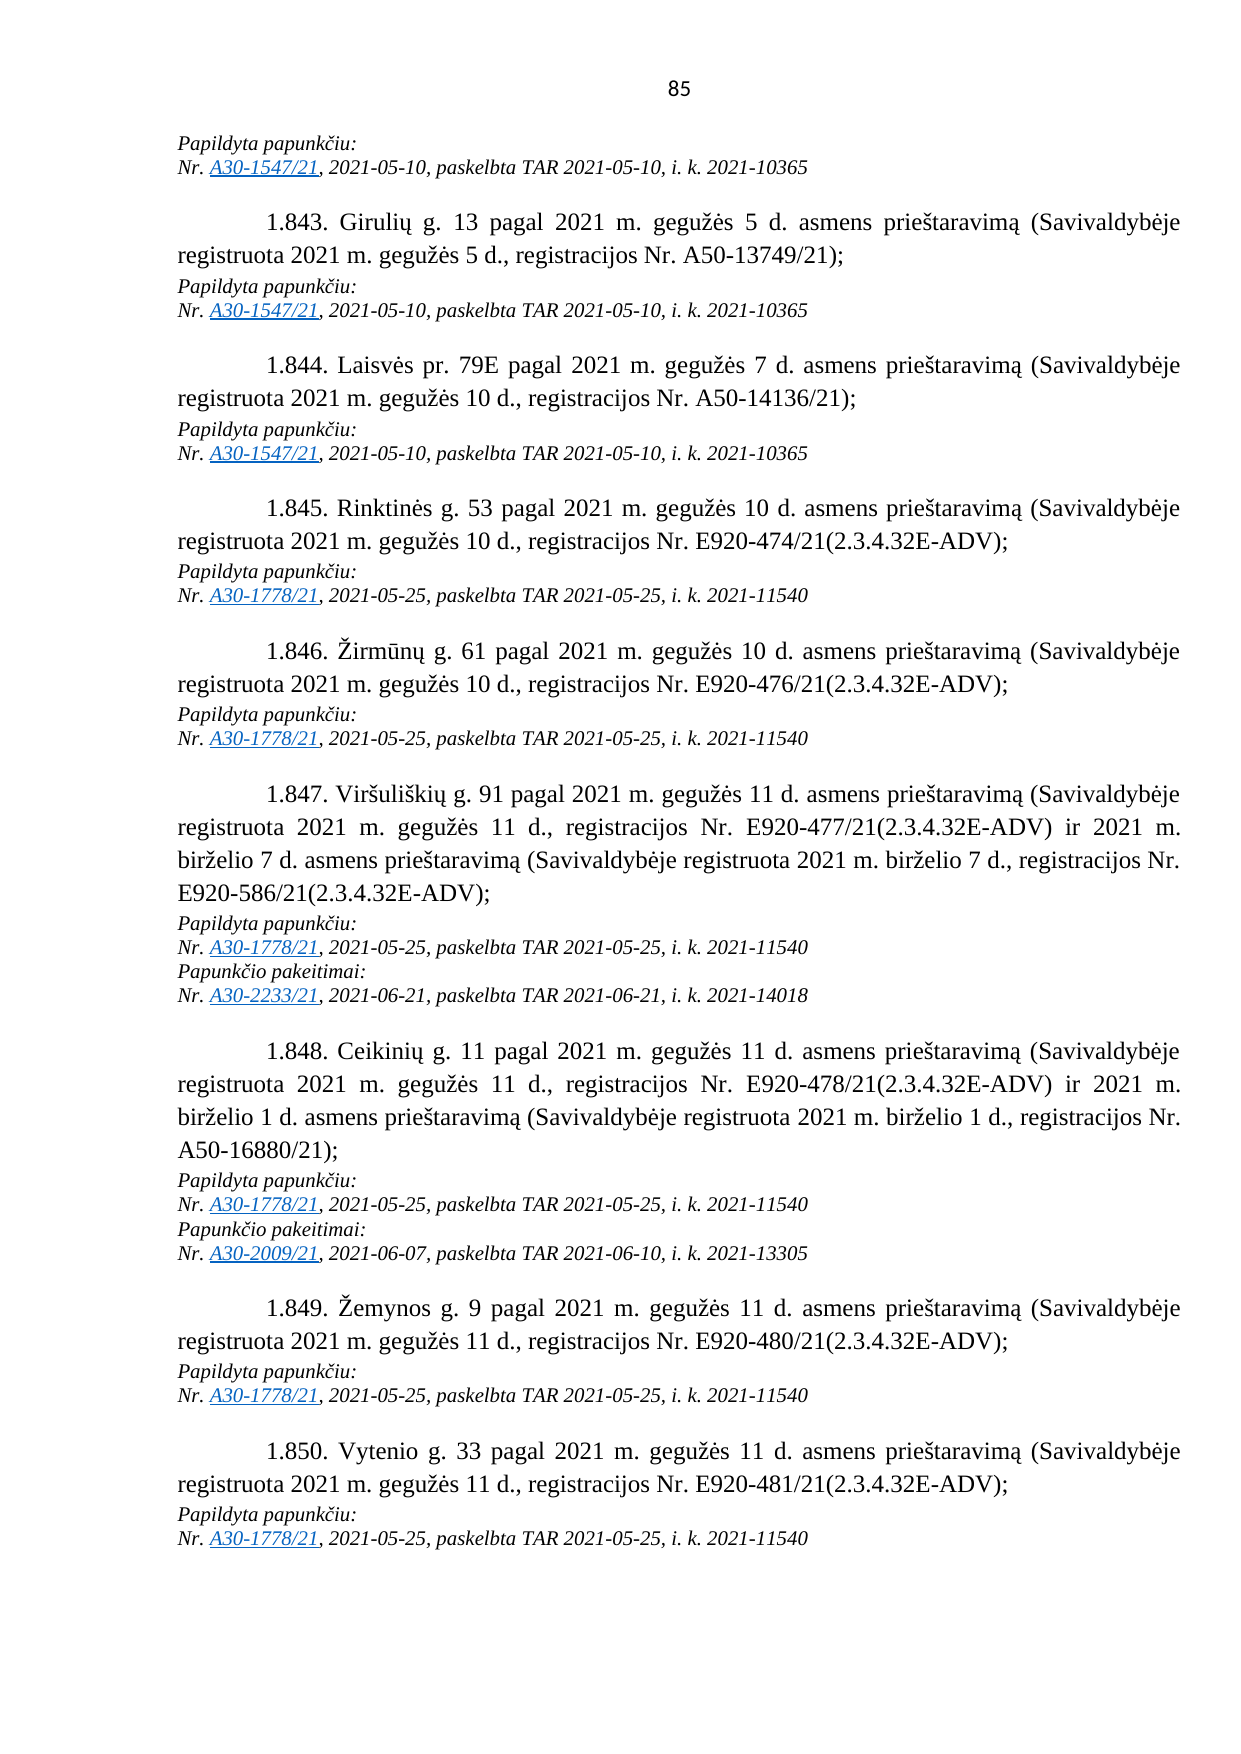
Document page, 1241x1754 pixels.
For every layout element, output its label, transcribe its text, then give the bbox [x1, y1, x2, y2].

text Nr. A30-1778/21, 2021-05-25, paskelbta TAR 2021-05-25, i. k. 2021-11540 [177, 1526, 1181, 1550]
text Papildyta papunkčiu: [177, 1502, 1181, 1526]
text 1.843. Girulių g. 13 pagal 2021 m. gegužės 5 d. asmens prieštaravimą (Savivaldybėje registruota 2021 m. gegužės 5 d., registracijos Nr. A50-13749/21); [177, 207, 1181, 269]
text Papildyta papunkčiu: [177, 1359, 1181, 1383]
text 1.848. Ceikinių g. 11 pagal 2021 m. gegužės 11 d. asmens prieštaravimą (Savivaldybėje registruota 2021 m. gegužės 11 d., registracijos Nr. E920-478/21(2.3.4.32E-ADV) ir 2021 m. birželio 1 d. asmens prieštaravimą (Savivaldybėje registruota 2021 m. birželio 1 d., registracijos Nr. A50-16880/21); [177, 1036, 1181, 1164]
text Nr. A30-2233/21, 2021-06-21, paskelbta TAR 2021-06-21, i. k. 2021-14018 [177, 983, 1181, 1007]
text Papildyta papunkčiu: [177, 1168, 1181, 1192]
text Nr. A30-1778/21, 2021-05-25, paskelbta TAR 2021-05-25, i. k. 2021-11540 [177, 1383, 1181, 1407]
text Papildyta papunkčiu: [177, 273, 1181, 298]
text 1.845. Rinktinės g. 53 pagal 2021 m. gegužės 10 d. asmens prieštaravimą (Savivaldybėje registruota 2021 m. gegužės 10 d., registracijos Nr. E920-474/21(2.3.4.32E-ADV); [177, 493, 1181, 555]
text Nr. A30-1778/21, 2021-05-25, paskelbta TAR 2021-05-25, i. k. 2021-11540 [177, 1192, 1181, 1216]
text 1.844. Laisvės pr. 79E pagal 2021 m. gegužės 7 d. asmens prieštaravimą (Savivaldybėje registruota 2021 m. gegužės 10 d., registracijos Nr. A50-14136/21); [177, 350, 1181, 412]
text Nr. A30-1547/21, 2021-05-10, paskelbta TAR 2021-05-10, i. k. 2021-10365 [177, 298, 1181, 322]
text Papildyta papunkčiu: [177, 911, 1181, 935]
text Nr. A30-1778/21, 2021-05-25, paskelbta TAR 2021-05-25, i. k. 2021-11540 [177, 726, 1181, 750]
text Papildyta papunkčiu: [177, 131, 1181, 155]
text 1.849. Žemynos g. 9 pagal 2021 m. gegužės 11 d. asmens prieštaravimą (Savivaldybėje registruota 2021 m. gegužės 11 d., registracijos Nr. E920-480/21(2.3.4.32E-ADV); [177, 1293, 1181, 1355]
text 1.846. Žirmūnų g. 61 pagal 2021 m. gegužės 10 d. asmens prieštaravimą (Savivaldybėje registruota 2021 m. gegužės 10 d., registracijos Nr. E920-476/21(2.3.4.32E-ADV); [177, 636, 1181, 698]
text Papunkčio pakeitimai: [177, 959, 1181, 983]
text Papunkčio pakeitimai: [177, 1216, 1181, 1241]
text 1.850. Vytenio g. 33 pagal 2021 m. gegužės 11 d. asmens prieštaravimą (Savivaldybėje registruota 2021 m. gegužės 11 d., registracijos Nr. E920-481/21(2.3.4.32E-ADV); [177, 1436, 1181, 1498]
text 1.847. Viršuliškių g. 91 pagal 2021 m. gegužės 11 d. asmens prieštaravimą (Savivaldybėje registruota 2021 m. gegužės 11 d., registracijos Nr. E920-477/21(2.3.4.32E-ADV) ir 2021 m. birželio 7 d. asmens prieštaravimą (Savivaldybėje registruota 2021 m. birželio 7 d., registracijos Nr. E920-586/21(2.3.4.32E-ADV); [177, 779, 1181, 907]
text Nr. A30-2009/21, 2021-06-07, paskelbta TAR 2021-06-10, i. k. 2021-13305 [177, 1241, 1181, 1264]
text Nr. A30-1778/21, 2021-05-25, paskelbta TAR 2021-05-25, i. k. 2021-11540 [177, 935, 1181, 959]
text Nr. A30-1547/21, 2021-05-10, paskelbta TAR 2021-05-10, i. k. 2021-10365 [177, 441, 1181, 464]
text Papildyta papunkčiu: [177, 559, 1181, 583]
text Nr. A30-1778/21, 2021-05-25, paskelbta TAR 2021-05-25, i. k. 2021-11540 [177, 583, 1181, 607]
text Nr. A30-1547/21, 2021-05-10, paskelbta TAR 2021-05-10, i. k. 2021-10365 [177, 155, 1181, 179]
text Papildyta papunkčiu: [177, 702, 1181, 726]
text Papildyta papunkčiu: [177, 416, 1181, 441]
